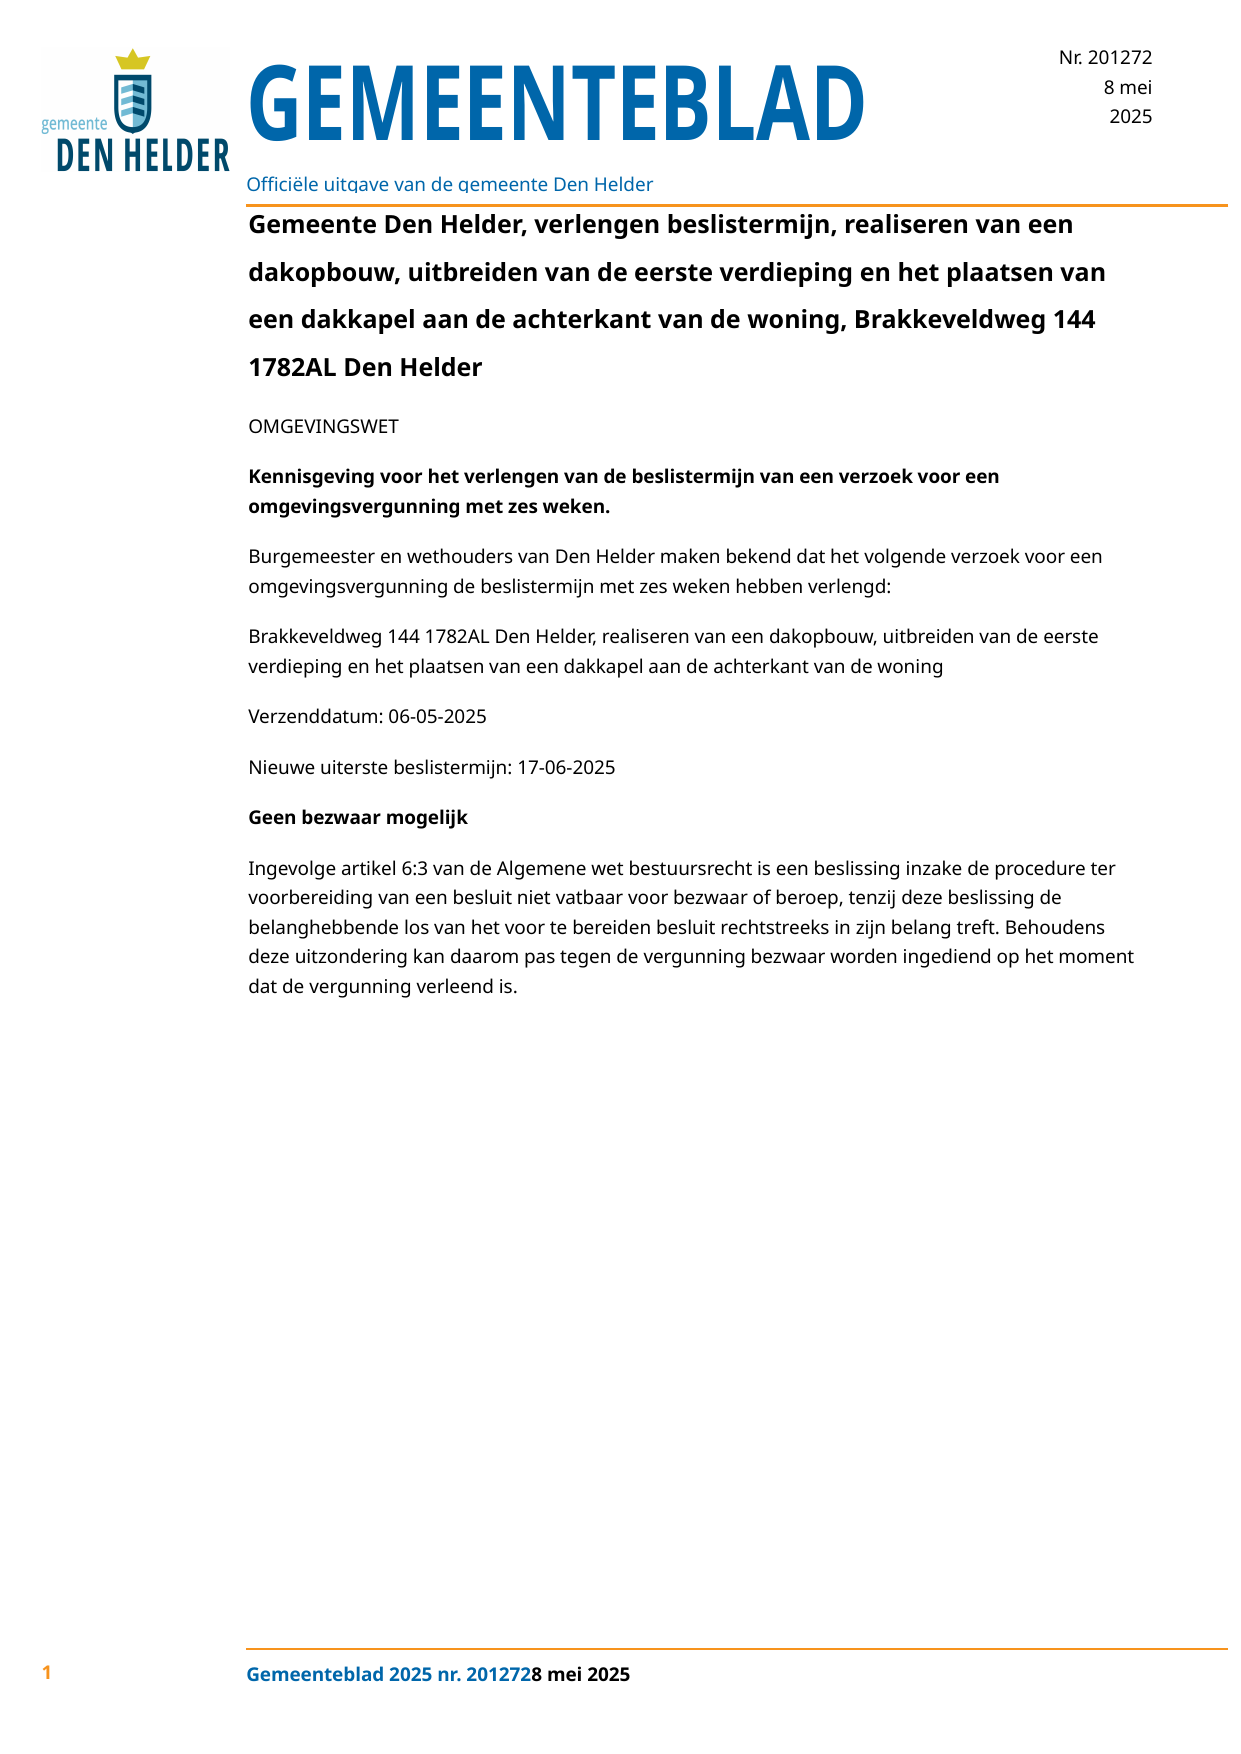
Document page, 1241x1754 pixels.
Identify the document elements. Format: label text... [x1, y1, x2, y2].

text Kennisgeving voor het verlengen van de beslistermijn van een verzoek voor een omgevingsvergunning met zes weken. [248, 463, 1152, 519]
text Geen bezwaar mogelijk [248, 804, 1152, 830]
picture [100, 154, 106, 172]
text Ingevolge artikel 6:3 van de Algemene wet bestuursrecht is een beslissing inzake de procedure ter voorbereiding van een besluit niet vatbaar voor bezwaar of beroep, tenzij deze beslissing de belanghebbende los van het voor te bereiden besluit rechtstreeks in zijn belang treft. Behoudens deze uitzondering kan daarom pas tegen de vergunning bezwaar worden ingediend op het moment dat de vergunning verleend is. [248, 855, 1152, 999]
picture [41, 47, 231, 172]
picture [63, 144, 68, 165]
picture [130, 157, 135, 172]
text Burgemeester en wethouders van Den Helder maken bekend dat het volgende verzoek voor een omgevingsvergunning de beslistermijn met zes weken hebben verlengd: [248, 543, 1152, 599]
text OMGEVINGSWET [248, 413, 1152, 439]
text Gemeente Den Helder, verlengen beslistermijn, realiseren van een dakopbouw, uitbreiden van de eerste verdieping en het plaatsen van een dakkapel aan de achterkant van de woning, Brakkeveldweg 144 1782AL Den Helder [248, 207, 1152, 384]
picture [220, 160, 224, 172]
text Nieuwe uiterste beslistermijn: 17-06-2025 [248, 754, 1152, 780]
picture [182, 144, 187, 165]
text Verzenddatum: 06-05-2025 [248, 703, 1152, 729]
text Brakkeveldweg 144 1782AL Den Helder, realiseren van een dakopbouw, uitbreiden van de eerste verdieping en het plaatsen van een dakkapel aan de achterkant van de woning [248, 623, 1152, 679]
